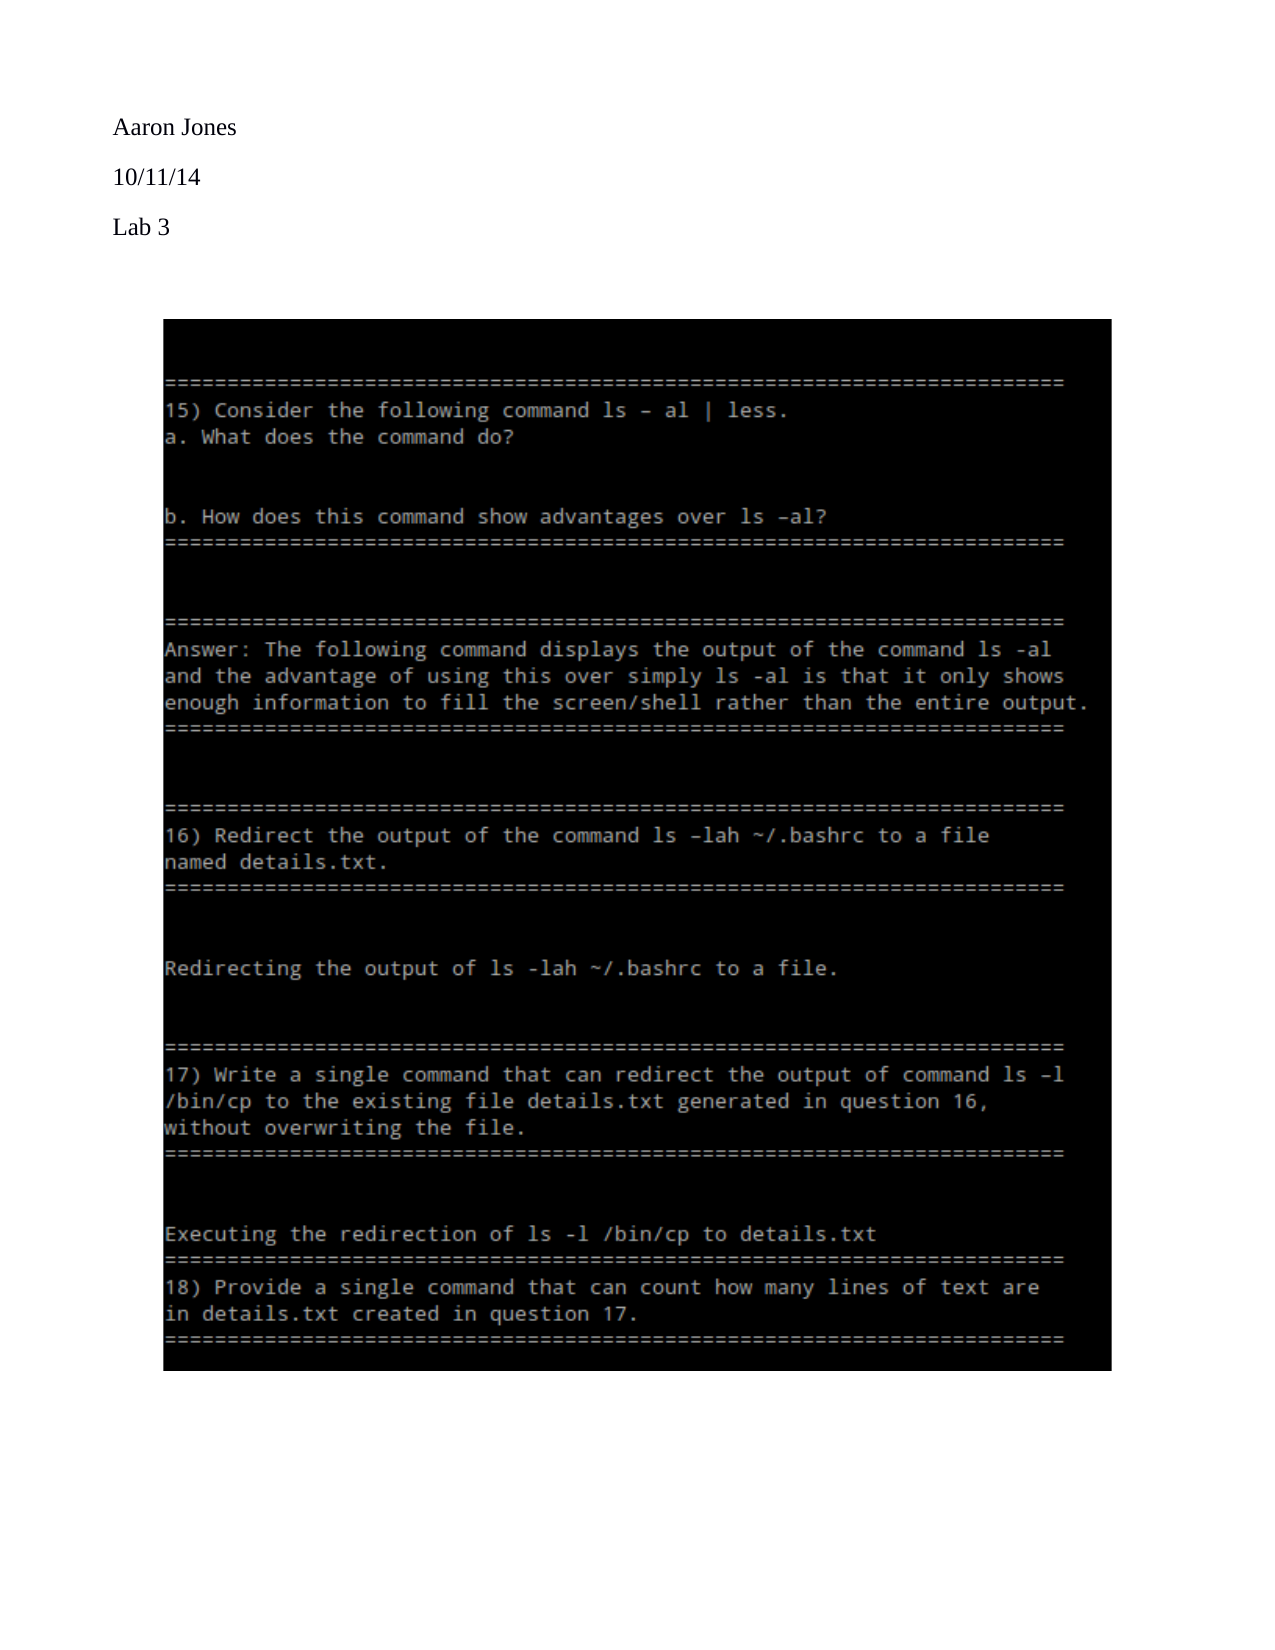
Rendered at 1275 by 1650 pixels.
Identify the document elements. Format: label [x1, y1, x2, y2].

picture [163, 319, 1112, 1371]
